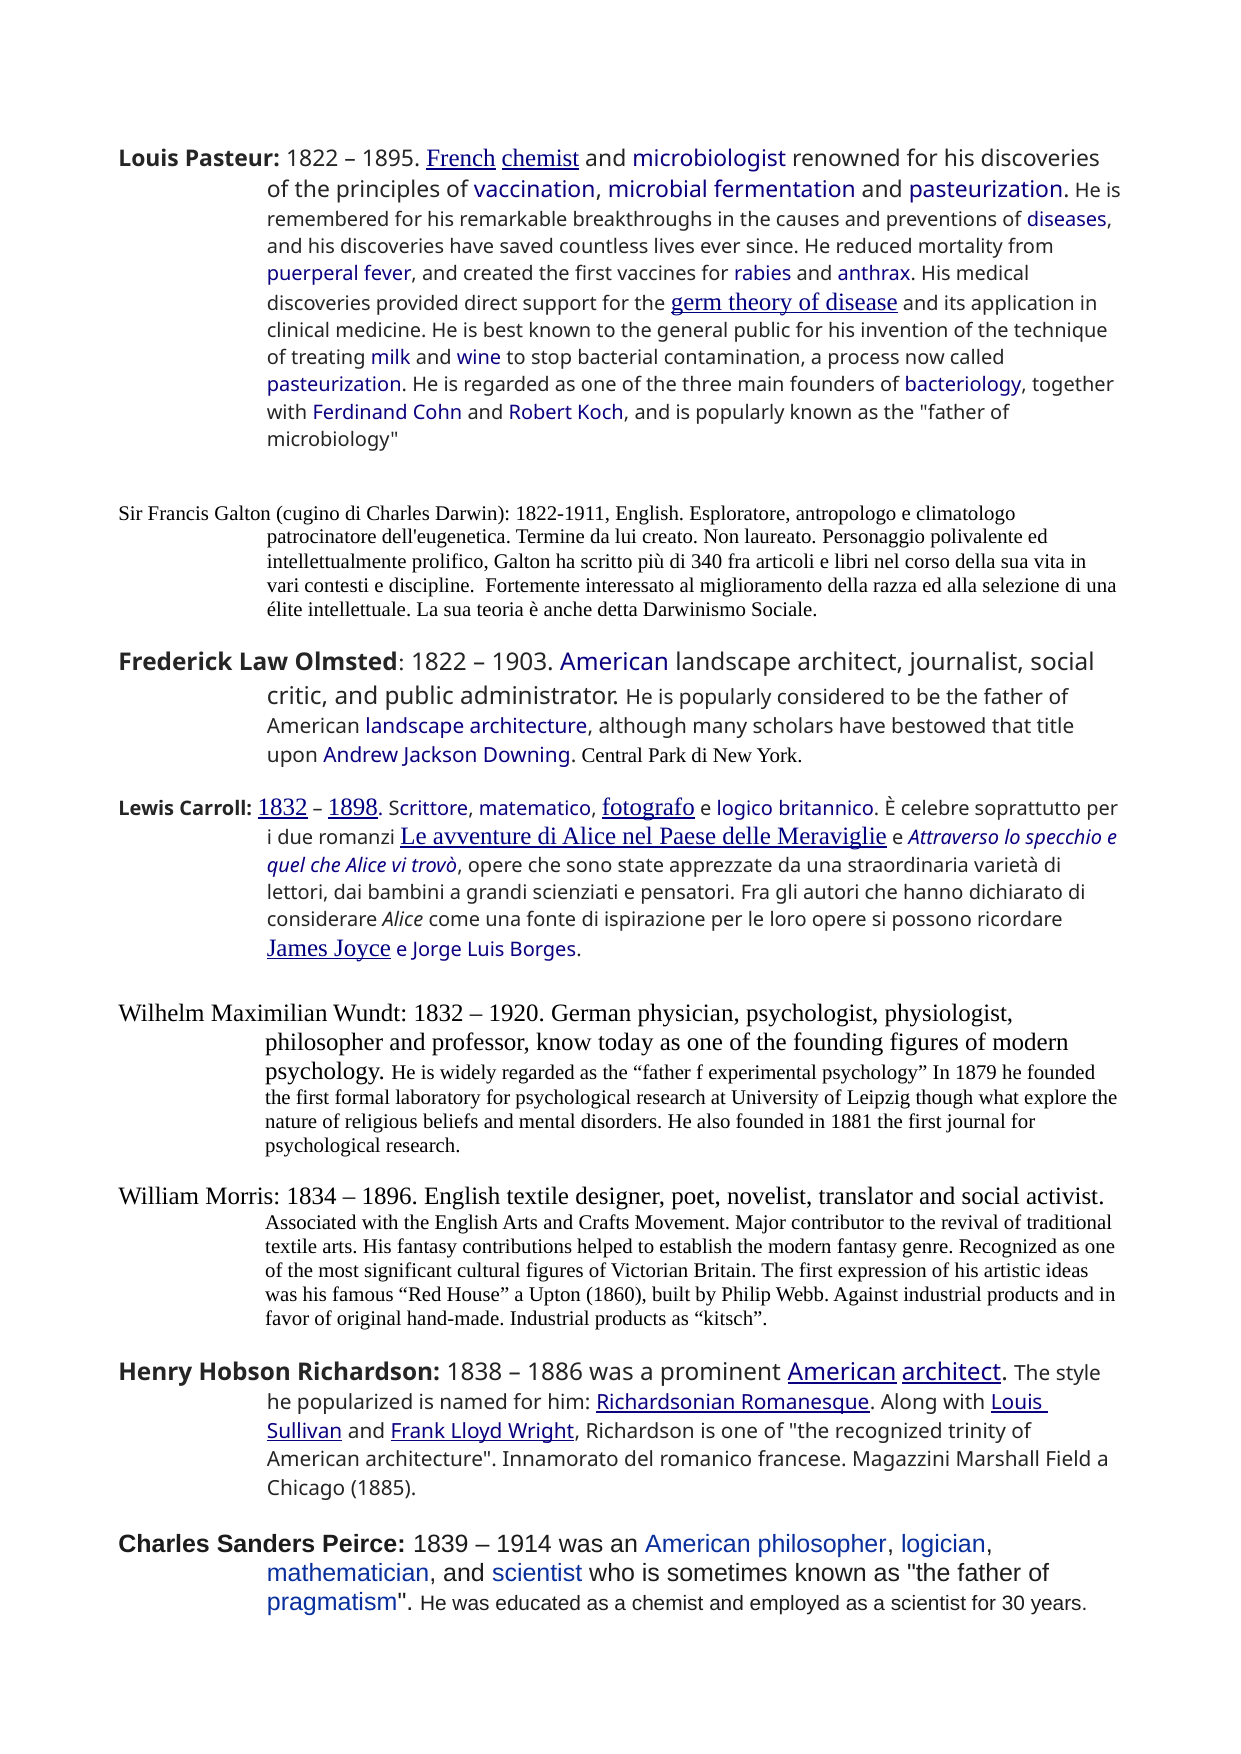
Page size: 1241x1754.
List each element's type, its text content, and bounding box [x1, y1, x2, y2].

text Wilhelm Maximilian Wundt: 1832 – 1920. German physician, psychologist, physiologist, philosopher and professor, know today as one of the founding figures of modern psychology. He is widely regarded as the “father f experimental psychology” In 1879 he founded the first formal laboratory for psychological research at University of Leipzig though what explore the nature of religious beliefs and mental disorders. He also founded in 1881 the first journal for psychological research. [118, 998, 1122, 1157]
text Charles Sanders Peirce: 1839 – 1914 was an American philosopher, logician, mathematician, and scientist who is sometimes known as "the father of pragmatism". He was educated as a chemist and employed as a scientist for 30 years. [118, 1529, 1122, 1616]
text Lewis Carroll: 1832 – 1898. Scrittore, matematico, fotografo e logico britannico. È celebre soprattutto per i due romanzi Le avventure di Alice nel Paese delle Meraviglie e Attraverso lo specchio e quel che Alice vi trovò, opere che sono state apprezzate da una straordinaria varietà di lettori, dai bambini a grandi scienziati e pensatori. Fra gli autori che hanno dichiarato di considerare Alice come una fonte di ispirazione per le loro opere si possono ricordare James Joyce e Jorge Luis Borges. [118, 792, 1122, 962]
text Sir Francis Galton (cugino di Charles Darwin): 1822-1911, English. Esploratore, antropologo e climatologo patrocinatore dell'eugenetica. Termine da lui creato. Non laureato. Personaggio polivalente ed intellettualmente prolifico, Galton ha scritto più di 340 fra articoli e libri nel corso della sua vita in vari contesti e discipline. Fortemente interessato al miglioramento della razza ed alla selezione di una élite intellettuale. La sua teoria è anche detta Darwinismo Sociale. [118, 500, 1122, 621]
text Louis Pasteur: 1822 – 1895. French chemist and microbiologist renowned for his discoveries of the principles of vaccination, microbial fermentation and pasteurization. He is remembered for his remarkable breakthroughs in the causes and preventions of diseases, and his discoveries have saved countless lives ever since. He reduced mortality from puerperal fever, and created the first vaccines for rabies and anthrax. His medical discoveries provided direct support for the germ theory of disease and its application in clinical medicine. He is best known to the general public for his invention of the technique of treating milk and wine to stop bacterial contamination, a process now called pasteurization. He is regarded as one of the three main founders of bacteriology, together with Ferdinand Cohn and Robert Koch, and is popularly known as the "father of microbiology" [118, 142, 1122, 452]
text Frederick Law Olmsted: 1822 – 1903. American landscape architect, journalist, social critic, and public administrator. He is popularly considered to be the father of American landscape architecture, although many scholars have bestowed that title upon Andrew Jackson Downing. Central Park di New York. [118, 645, 1122, 768]
text Henry Hobson Richardson: 1838 – 1886 was a prominent American architect. The style he popularized is named for him: Richardsonian Romanesque. Along with Louis Sullivan and Frank Lloyd Wright, Richardson is one of "the recognized trinity of American architecture". Innamorato del romanico francese. Magazzini Marshall Field a Chicago (1885). [118, 1354, 1122, 1501]
text William Morris: 1834 – 1896. English textile designer, poet, novelist, translator and social activist. Associated with the English Arts and Crafts Movement. Major contributor to the revival of traditional textile arts. His fantasy contributions helped to establish the modern fantasy genre. Recognized as one of the most significant cultural figures of Victorian Britain. The first expression of his artistic ideas was his famous “Red House” a Upton (1860), built by Philip Webb. Against industrial products and in favor of original hand-made. Industrial products as “kitsch”. [118, 1181, 1122, 1330]
